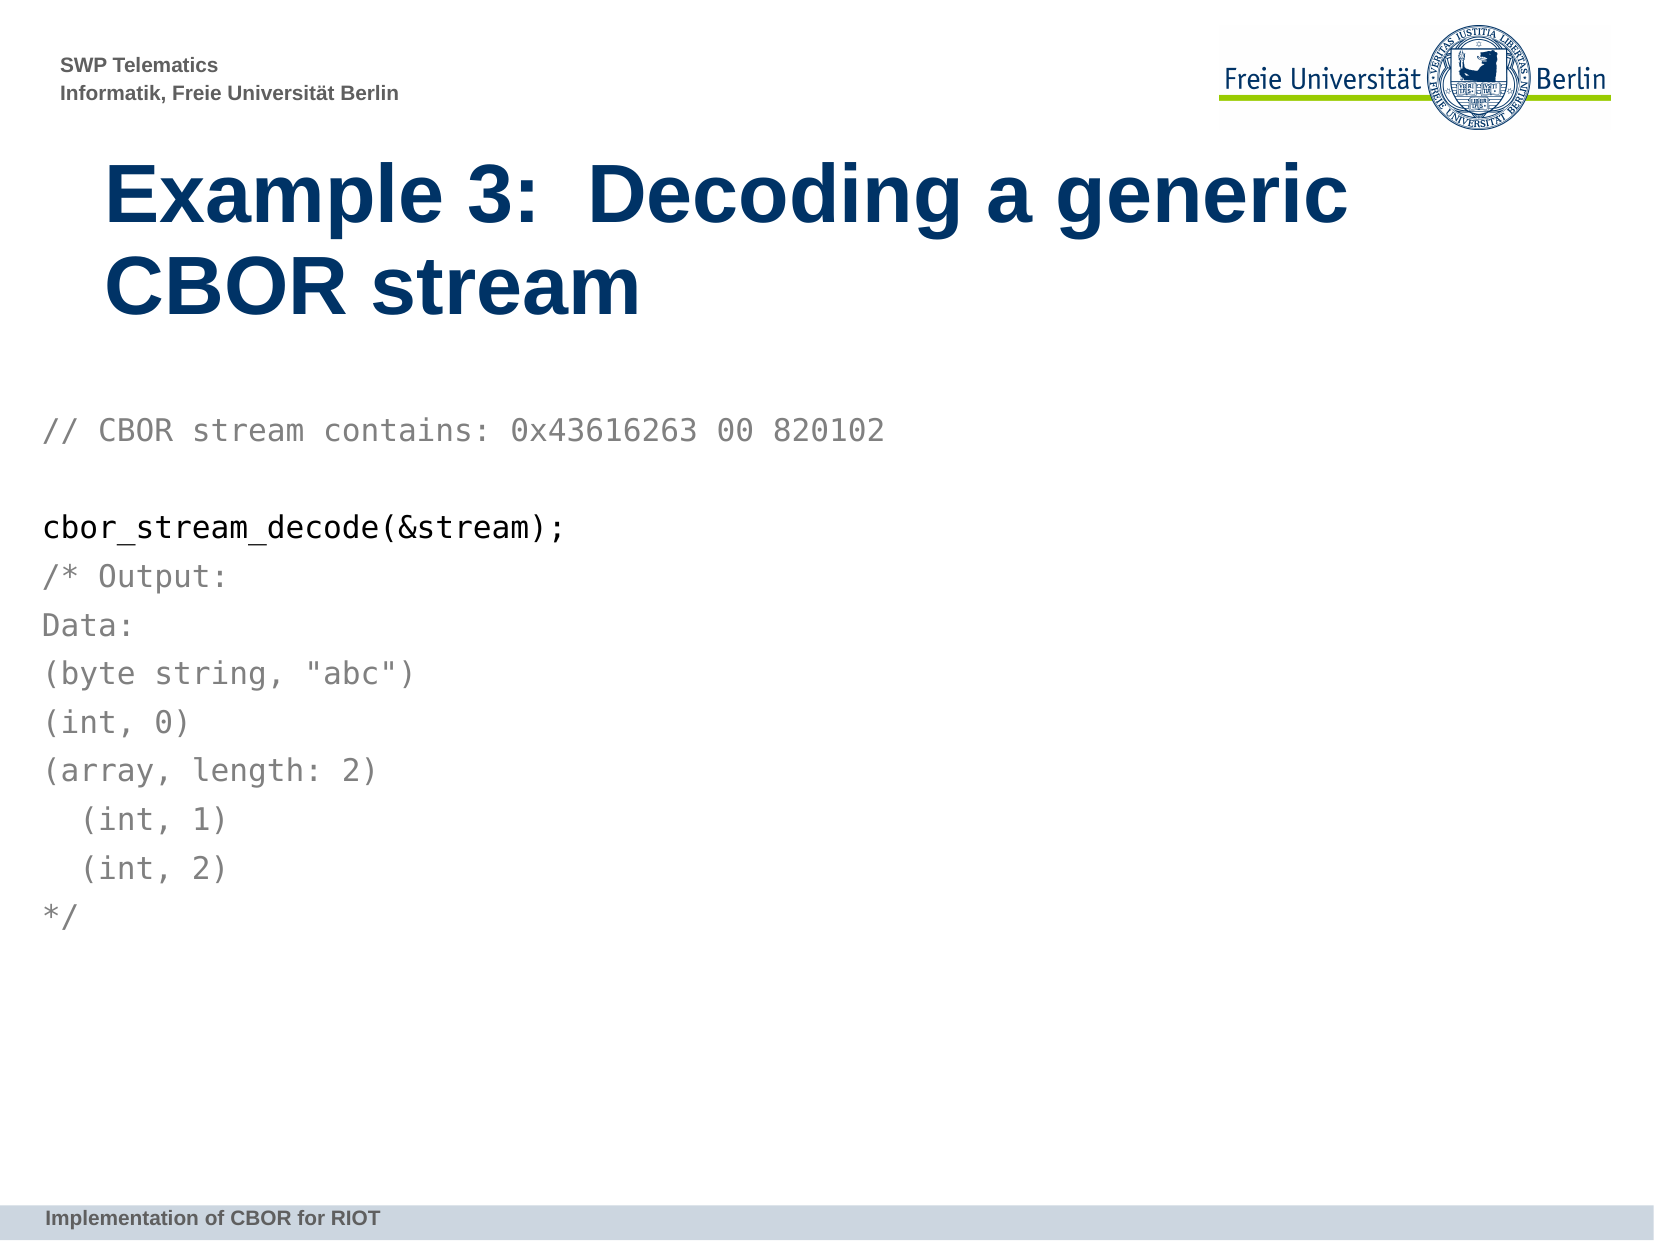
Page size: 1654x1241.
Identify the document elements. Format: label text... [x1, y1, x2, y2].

list // CBOR stream contains: 0x43616263 00 820102 cbor_stream_decode(&stream); /* Output: Data: (byte string, "abc") (int, 0) (array, length: 2) (int, 1) (int, 2) */ [41, 315, 1606, 1035]
picture [1219, 25, 1611, 130]
title Example 3: Decoding a generic CBOR stream [45, 147, 1609, 333]
